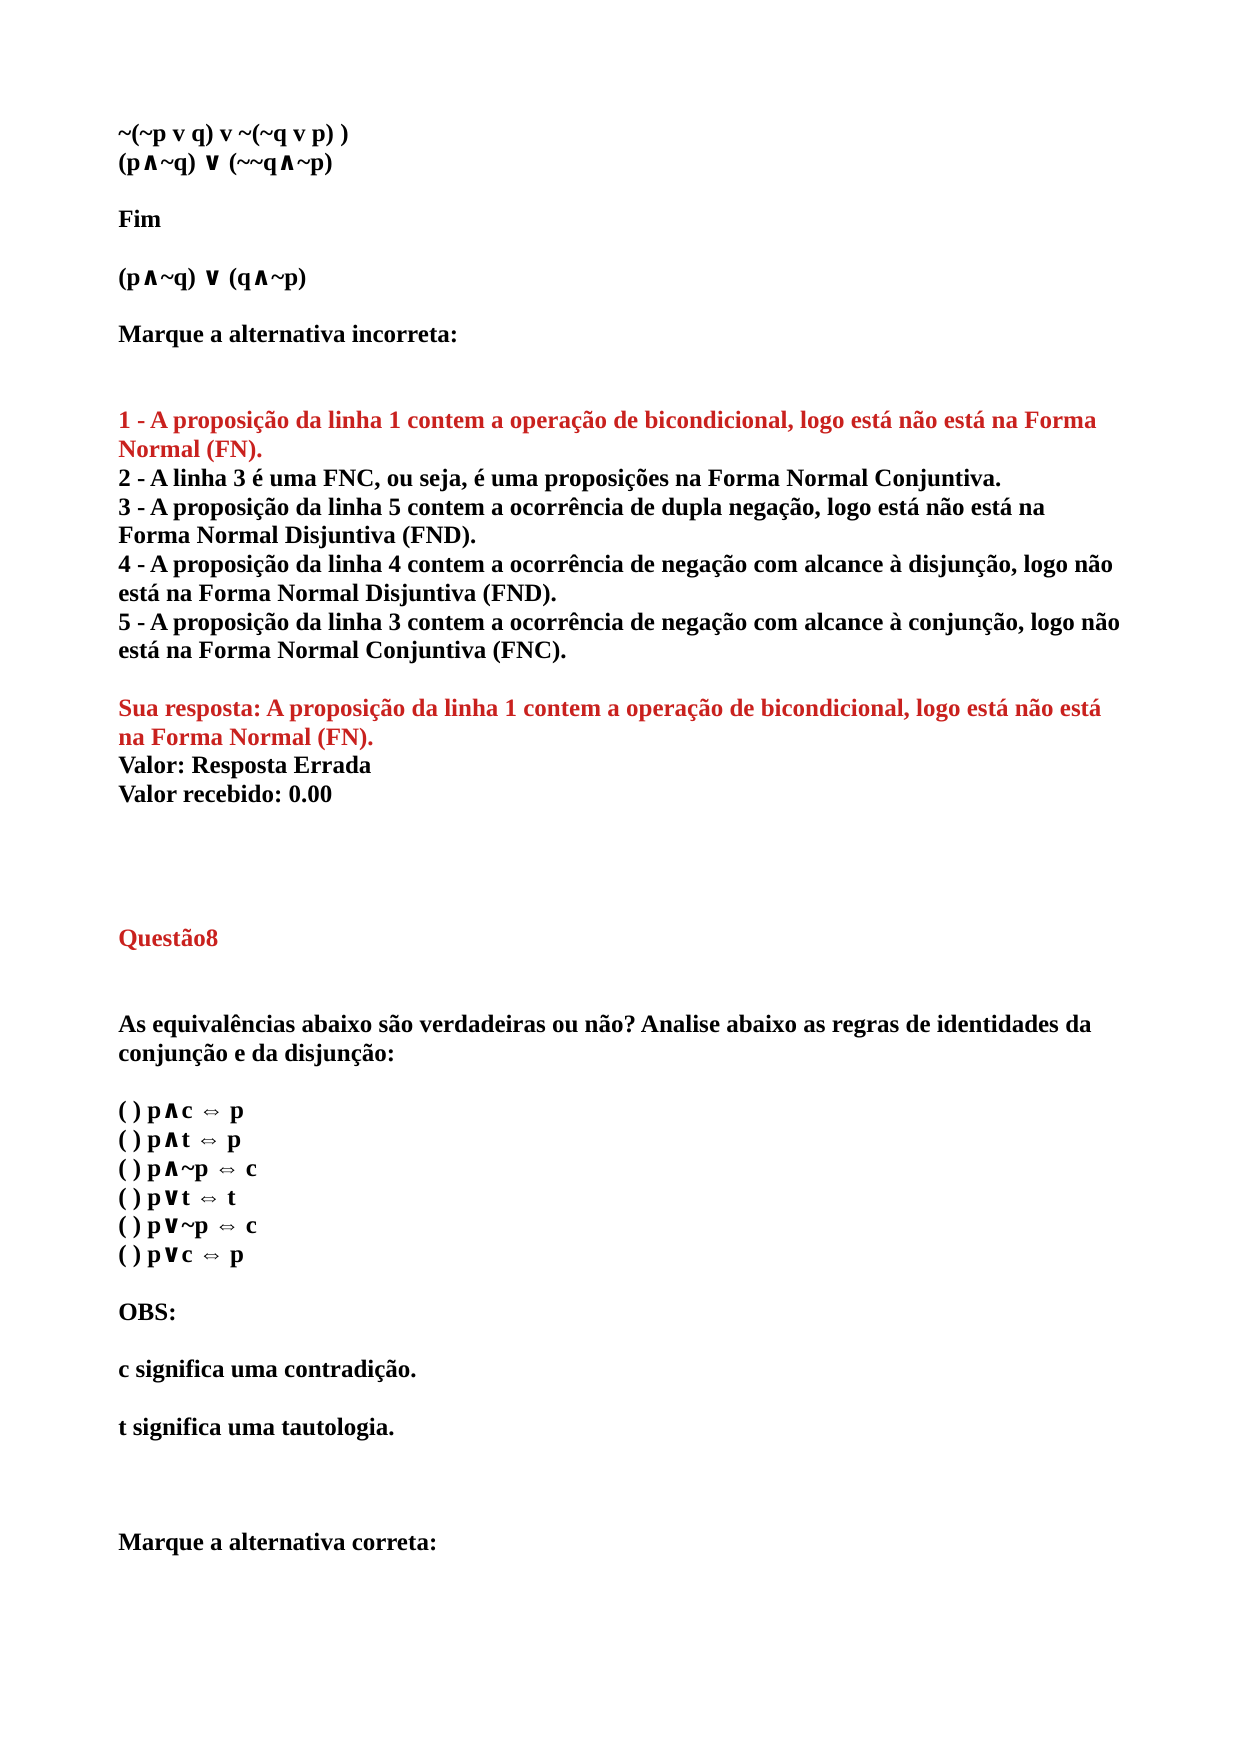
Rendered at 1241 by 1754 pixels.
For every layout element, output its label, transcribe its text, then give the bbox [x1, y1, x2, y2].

text 5 - A proposição da linha 3 contem a ocorrência de negação com alcance à conjunção, logo não está na Forma Normal Conjuntiva (FNC). [118, 607, 1122, 664]
text ( ) p∧c ⇔ p [118, 1096, 1122, 1124]
text 4 - A proposição da linha 4 contem a ocorrência de negação com alcance à disjunção, logo não está na Forma Normal Disjuntiva (FND). [118, 549, 1122, 607]
text ( ) p∧~p ⇔ c [118, 1153, 1122, 1182]
text Questão8 [118, 923, 1122, 952]
text c significa uma contradição. [118, 1354, 1122, 1383]
text OBS: [118, 1297, 1122, 1326]
text Sua resposta: A proposição da linha 1 contem a operação de bicondicional, logo está não está na Forma Normal (FN). [118, 693, 1122, 751]
text t significa uma tautologia. [118, 1412, 1122, 1441]
text (p∧~q) ∨ (q∧~p) [118, 262, 1122, 291]
text 1 - A proposição da linha 1 contem a operação de bicondicional, logo está não está na Forma Normal (FN). [118, 406, 1122, 463]
text As equivalências abaixo são verdadeiras ou não? Analise abaixo as regras de identidades da conjunção e da disjunção: [118, 1009, 1122, 1067]
text 2 - A linha 3 é uma FNC, ou seja, é uma proposições na Forma Normal Conjuntiva. [118, 463, 1122, 492]
text Valor recebido: 0.00 [118, 779, 1122, 808]
text ( ) p∨~p ⇔ c [118, 1211, 1122, 1239]
text 3 - A proposição da linha 5 contem a ocorrência de dupla negação, logo está não está na Forma Normal Disjuntiva (FND). [118, 492, 1122, 549]
text ( ) p∨t ⇔ t [118, 1182, 1122, 1211]
text Fim [118, 204, 1122, 233]
text (p∧~q) ∨ (~~q∧~p) [118, 147, 1122, 176]
text Valor: Resposta Errada [118, 751, 1122, 779]
text ~(~p v q) v ~(~q v p) ) [118, 118, 1122, 147]
text Marque a alternativa correta: [118, 1527, 1122, 1556]
text Marque a alternativa incorreta: [118, 319, 1122, 348]
text ( ) p∧t ⇔ p [118, 1124, 1122, 1153]
text ( ) p∨c ⇔ p [118, 1239, 1122, 1268]
